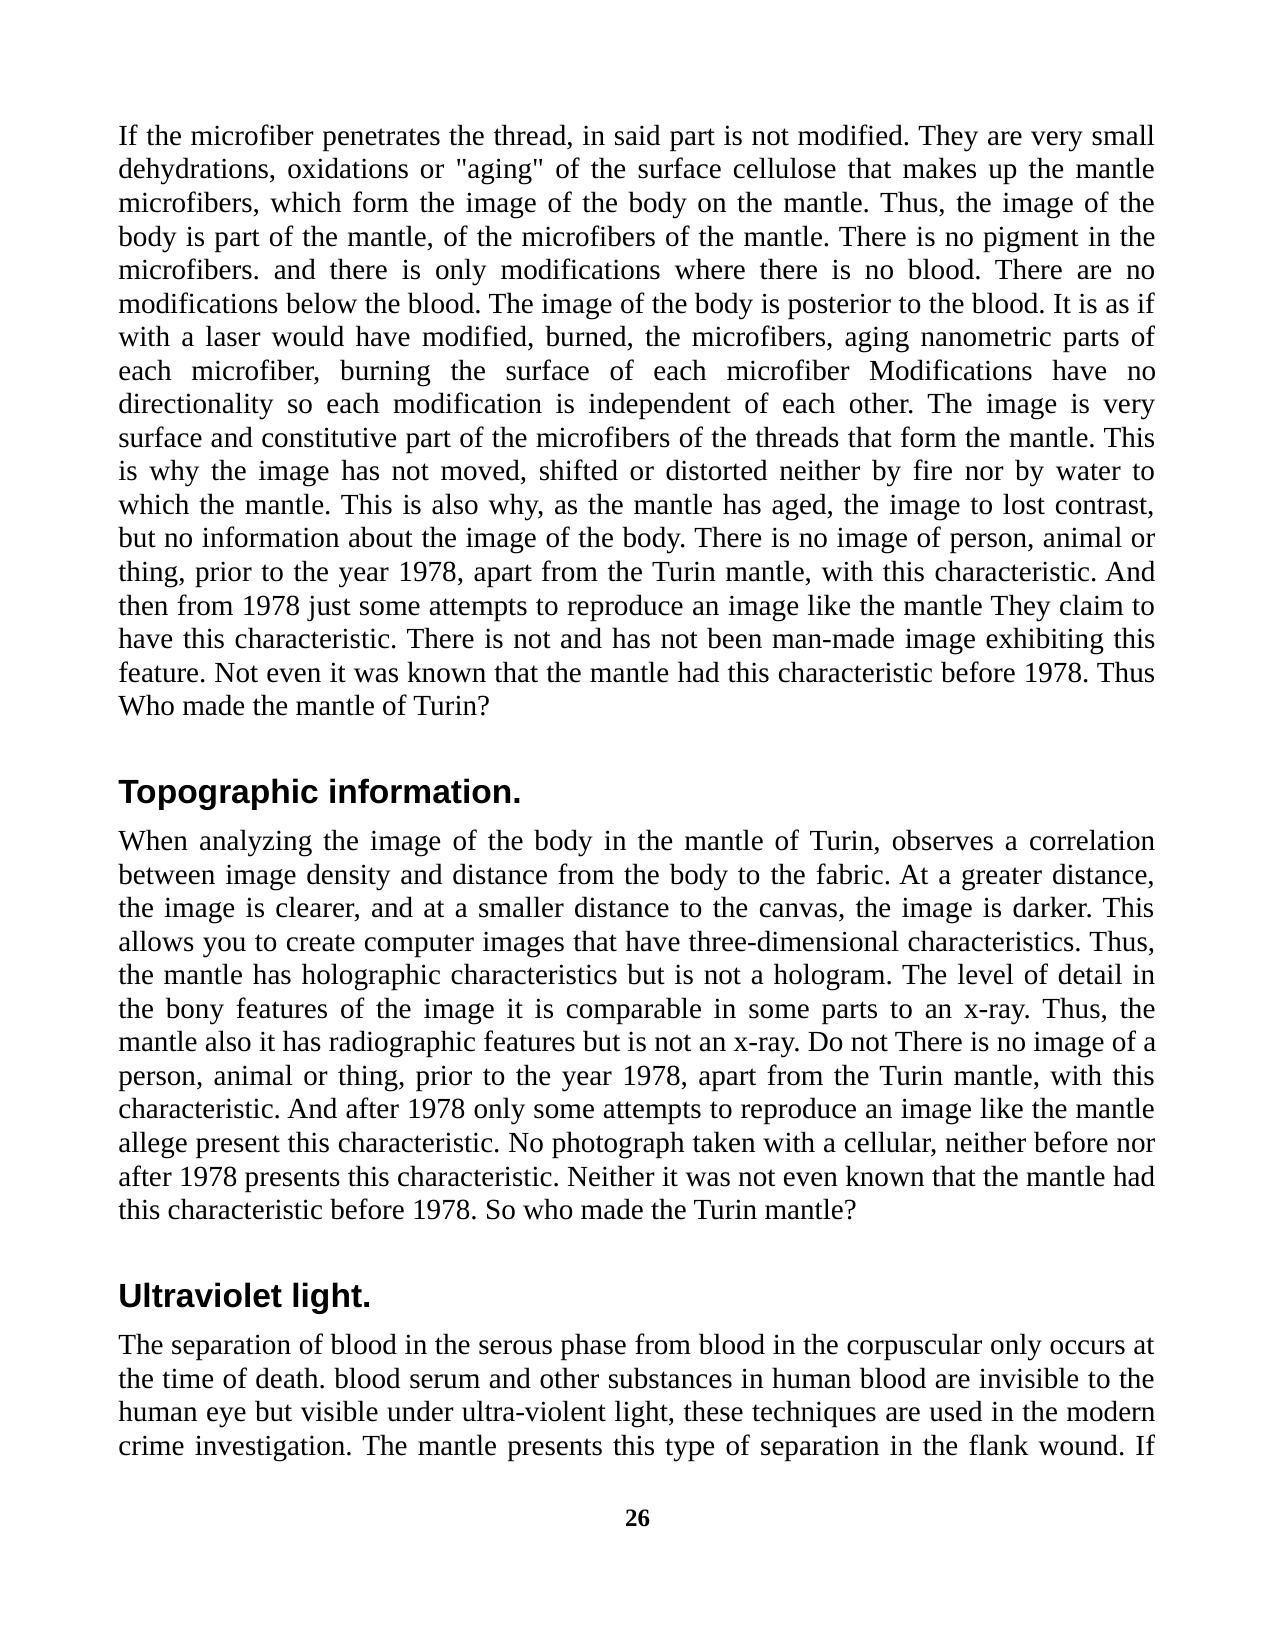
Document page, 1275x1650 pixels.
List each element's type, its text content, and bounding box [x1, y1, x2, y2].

subtitle Ultraviolet light. [118, 1276, 1157, 1315]
subtitle Topographic information. [118, 772, 1157, 811]
text If the microfiber penetrates the thread, in said part is not modified. They are very small dehydrations, oxidations or "aging" of the surface cellulose that makes up the mantle microfibers, which form the image of the body on the mantle. Thus, the image of the body is part of the mantle, of the microfibers of the mantle. There is no pigment in the microfibers. and there is only modifications where there is no blood. There are no modifications below the blood. The image of the body is posterior to the blood. It is as if with a laser would have modified, burned, the microfibers, aging nanometric parts of each microfiber, burning the surface of each microfiber Modifications have no directionality so each modification is independent of each other. The image is very surface and constitutive part of the microfibers of the threads that form the mantle. This is why the image has not moved, shifted or distorted neither by fire nor by water to which the mantle. This is also why, as the mantle has aged, the image to lost contrast, but no information about the image of the body. There is no image of person, animal or thing, prior to the year 1978, apart from the Turin mantle, with this characteristic. And then from 1978 just some attempts to reproduce an image like the mantle They claim to have this characteristic. There is not and has not been man-made image exhibiting this feature. Not even it was known that the mantle had this characteristic before 1978. Thus Who made the mantle of Turin? [118, 118, 1157, 722]
text The separation of blood in the serous phase from blood in the corpuscular only occurs at the time of death. blood serum and other substances in human blood are invisible to the human eye but visible under ultra-violent light, these techniques are used in the modern crime investigation. The mantle presents this type of separation in the flank wound. If [118, 1327, 1157, 1461]
text When analyzing the image of the body in the mantle of Turin, observes a correlation between image density and distance from the body to the fabric. At a greater distance, the image is clearer, and at a smaller distance to the canvas, the image is darker. This allows you to create computer images that have three-dimensional characteristics. Thus, the mantle has holographic characteristics but is not a hologram. The level of detail in the bony features of the image it is comparable in some parts to an x-ray. Thus, the mantle also it has radiographic features but is not an x-ray. Do not There is no image of a person, animal or thing, prior to the year 1978, apart from the Turin mantle, with this characteristic. And after 1978 only some attempts to reproduce an image like the mantle allege present this characteristic. No photograph taken with a cellular, neither before nor after 1978 presents this characteristic. Neither it was not even known that the mantle had this characteristic before 1978. So who made the Turin mantle? [118, 823, 1157, 1226]
